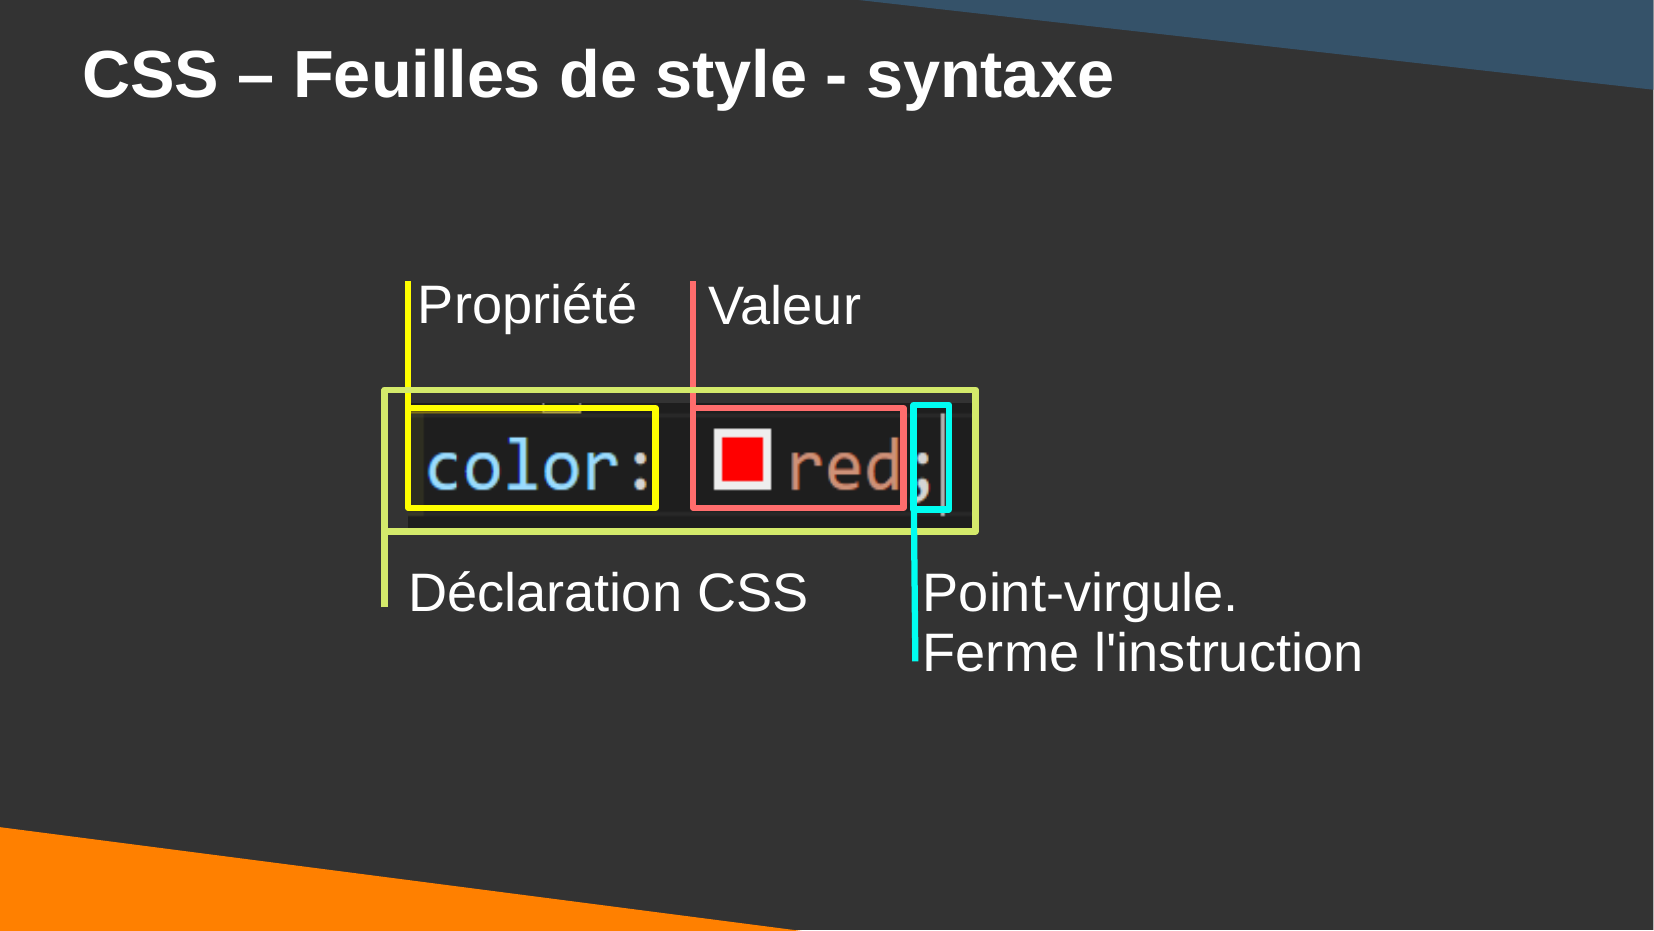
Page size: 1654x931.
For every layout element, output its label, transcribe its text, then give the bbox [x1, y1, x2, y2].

picture [917, 408, 946, 506]
title CSS – Feuilles de style - syntaxe [82, 37, 1571, 114]
picture [696, 411, 900, 505]
title Valeur [708, 275, 949, 344]
picture [408, 403, 910, 528]
picture [411, 411, 652, 505]
title Déclaration CSS [408, 562, 874, 654]
text_box [858, 0, 1654, 90]
title Point-virgule. Ferme l'instruction [922, 562, 1388, 684]
title Propriété [417, 274, 664, 349]
text_box [0, 827, 802, 931]
picture [918, 403, 972, 528]
